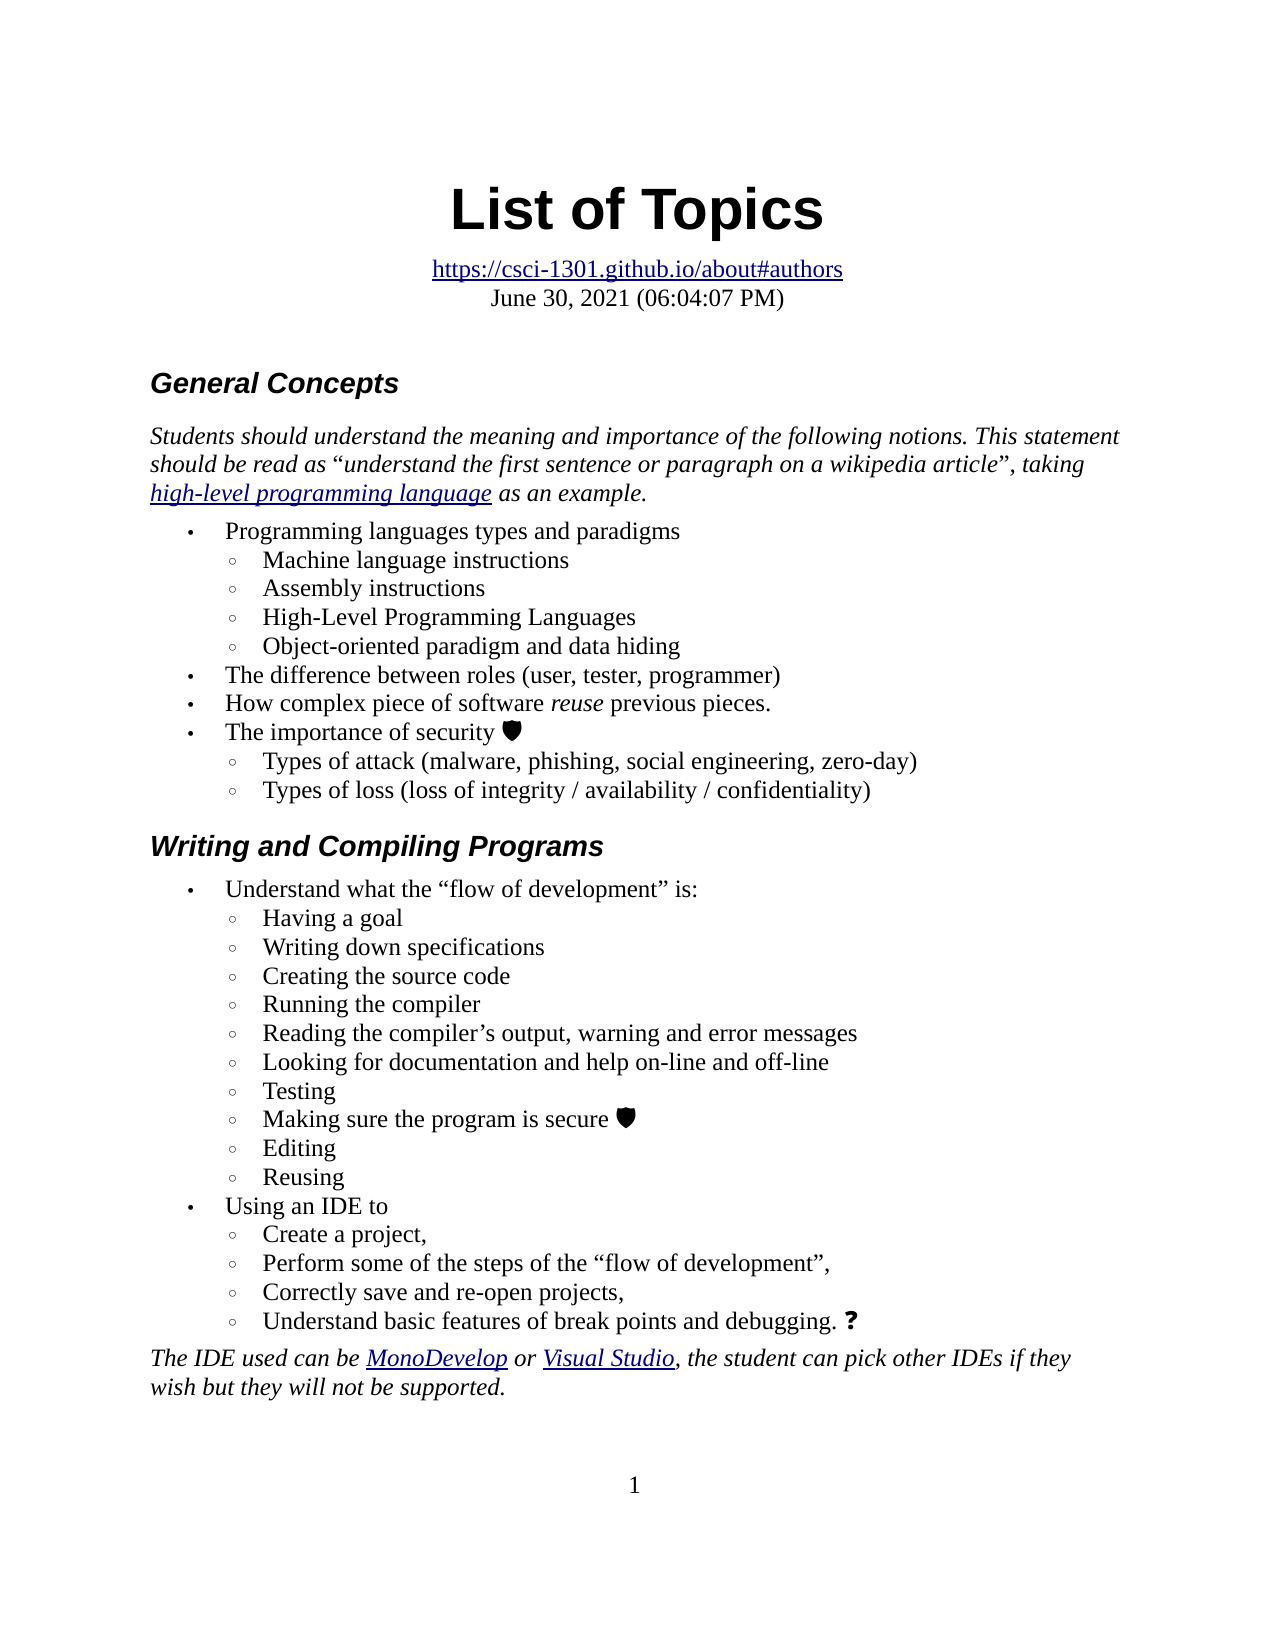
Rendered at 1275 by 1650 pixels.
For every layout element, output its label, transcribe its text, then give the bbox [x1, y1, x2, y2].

list Understand what the “flow of development” is: [187, 874, 1125, 903]
text The IDE used can be MonoDevelop or Visual Studio, the student can pick other IDEs if they wish but they will not be supported. [150, 1343, 1125, 1401]
list Running the compiler [225, 989, 1125, 1018]
list Machine language instructions [225, 545, 1125, 573]
list Writing down specifications [225, 932, 1125, 961]
list Perform some of the steps of the “flow of development”, [225, 1248, 1125, 1277]
list High-Level Programming Languages [225, 602, 1125, 631]
title List of Topics [150, 175, 1125, 242]
list Having a goal [225, 903, 1125, 932]
list Reading the compiler’s output, warning and error messages [225, 1018, 1125, 1047]
subtitle General Concepts [150, 366, 1125, 399]
list Reusing [225, 1162, 1125, 1191]
list Create a project, [225, 1219, 1125, 1248]
list Using an IDE to [187, 1191, 1125, 1219]
list Object-oriented paradigm and data hiding [225, 631, 1125, 660]
list How complex piece of software reuse previous pieces. [187, 688, 1125, 717]
list The importance of security 🛡️ [187, 717, 1125, 746]
list The difference between roles (user, tester, programmer) [187, 660, 1125, 688]
list Correctly save and re-open projects, [225, 1277, 1125, 1306]
list Types of attack (malware, phishing, social engineering, zero-day) [225, 746, 1125, 775]
list Types of loss (loss of integrity / availability / confidentiality) [225, 775, 1125, 803]
list Assembly instructions [225, 573, 1125, 602]
list Editing [225, 1133, 1125, 1162]
list Understand basic features of break points and debugging. ❓ [225, 1306, 1125, 1334]
text June 30, 2021 (06:04:07 PM) [150, 283, 1125, 312]
list Creating the source code [225, 961, 1125, 989]
subtitle Writing and Compiling Programs [150, 828, 1125, 862]
list Looking for documentation and help on-line and off-line [225, 1047, 1125, 1076]
list Testing [225, 1076, 1125, 1104]
list Programming languages types and paradigms [187, 516, 1125, 545]
list Making sure the program is secure 🛡️ [225, 1104, 1125, 1133]
text https://csci-1301.github.io/about#authors [150, 254, 1125, 283]
text Students should understand the meaning and importance of the following notions. This statement should be read as “understand the first sentence or paragraph on a wikipedia article”, taking high-level programming language as an example. [150, 421, 1125, 507]
